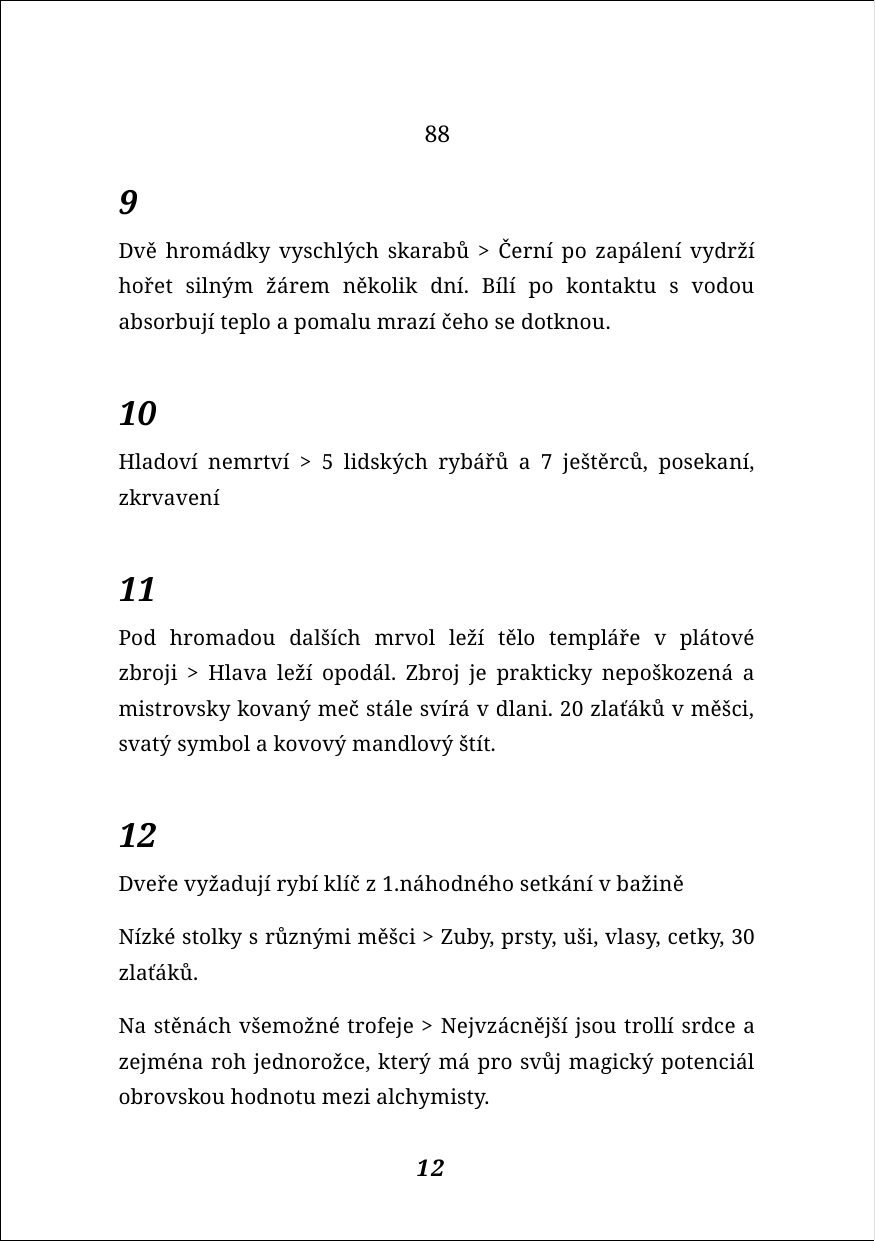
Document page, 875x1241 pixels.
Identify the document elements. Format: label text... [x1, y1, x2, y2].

text Dveře vyžadují rybí klíč z 1.náhodného setkání v bažině [118, 869, 756, 898]
subtitle 11 [118, 566, 756, 611]
subtitle 9 [118, 179, 756, 224]
text Na stěnách všemožné trofeje > Nejvzácnější jsou trollí srdce a zejména roh jednorožce, který má pro svůj magický potenciál obrovskou hodnotu mezi alchymisty. [118, 1011, 756, 1111]
text Dvě hromádky vyschlých skarabů > Černí po zapálení vydrží hořet silným žárem několik dní. Bílí po kontaktu s vodou absorbují teplo a pomalu mrazí čeho se dotknou. [118, 236, 756, 336]
text Nízké stolky s různými měšci > Zuby, prsty, uši, vlasy, cetky, 30 zlaťáků. [118, 922, 756, 986]
text Pod hromadou dalších mrvol leží tělo templáře v plátové zbroji > Hlava leží opodál. Zbroj je prakticky nepoškozená a mistrovsky kovaný meč stále svírá v dlani. 20 zlaťáků v měšci, svatý symbol a kovový mandlový štít. [118, 623, 756, 758]
text Hladoví nemrtví > 5 lidských rybářů a 7 ještěrců, posekaní, zkrvavení [118, 447, 756, 511]
subtitle 12 [118, 812, 756, 857]
subtitle 10 [118, 390, 756, 435]
